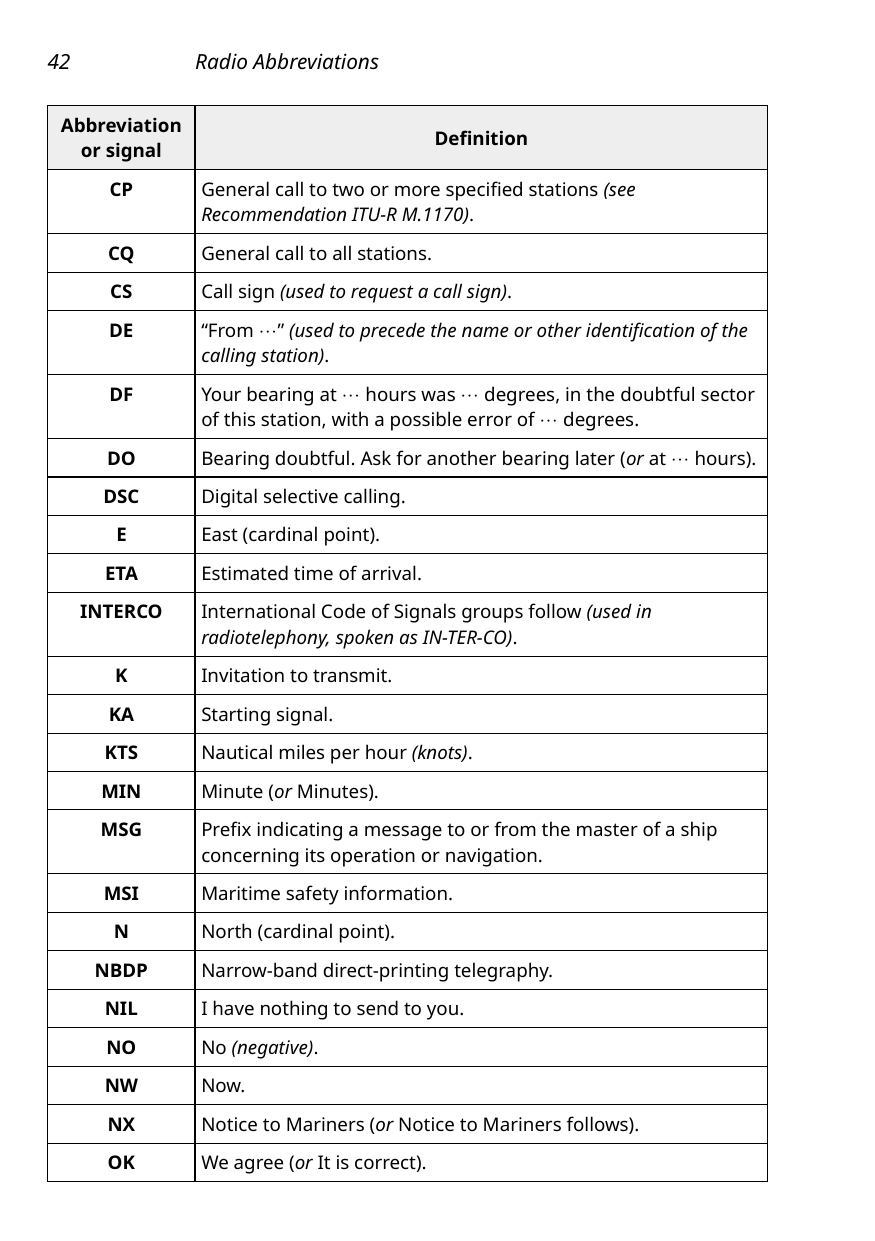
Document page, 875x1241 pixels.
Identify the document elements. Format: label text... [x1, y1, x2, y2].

table_cell Starting signal. [196, 695, 767, 732]
table_cell East (cardinal point). [196, 516, 767, 553]
table_cell CQ [48, 234, 194, 272]
table_cell DSC [48, 478, 194, 515]
table_cell Nautical miles per hour (knots). [196, 734, 767, 771]
table_cell Maritime safety information. [196, 874, 767, 912]
table_cell No (negative). [196, 1028, 767, 1066]
table_cell Estimated time of arrival. [196, 554, 767, 592]
table_cell OK [48, 1144, 194, 1181]
table_cell Call sign (used to request a call sign). [196, 273, 767, 310]
table_cell NW [48, 1067, 194, 1104]
table_cell I have nothing to send to you. [196, 990, 767, 1027]
table_cell We agree (or It is correct). [196, 1144, 767, 1181]
table_cell Prefix indicating a message to or from the master of a ship concerning its operation or navigation. [196, 810, 767, 873]
table_header Definition [196, 106, 767, 169]
table_cell KTS [48, 734, 194, 771]
table_cell International Code of Signals groups follow (used in radiotelephony, spoken as IN-TER-CO). [196, 593, 767, 656]
table_cell KA [48, 695, 194, 732]
table_cell NBDP [48, 951, 194, 989]
table_cell ETA [48, 554, 194, 592]
table_cell Minute (or Minutes). [196, 772, 767, 809]
table_cell NIL [48, 990, 194, 1027]
table_cell NO [48, 1028, 194, 1066]
table_cell Narrow-band direct-printing telegraphy. [196, 951, 767, 989]
table_cell E [48, 516, 194, 553]
table_cell General call to two or more specified stations (see Recommendation ITU-R M.1170). [196, 170, 767, 233]
table_cell “From ” (used to precede the name or other identification of the calling station). [196, 311, 767, 374]
table_cell Now. [196, 1067, 767, 1104]
table_cell DO [48, 439, 194, 476]
table_cell North (cardinal point). [196, 913, 767, 950]
table_cell General call to all stations. [196, 234, 767, 272]
table_cell N [48, 913, 194, 950]
table_cell MIN [48, 772, 194, 809]
table_cell MSI [48, 874, 194, 912]
table_cell Bearing doubtful. Ask for another bearing later (or at  hours). [196, 439, 767, 476]
table_cell CP [48, 170, 194, 233]
table_cell K [48, 657, 194, 694]
table_cell Your bearing at  hours was  degrees, in the doubtful sector of this station, with a possible error of  degrees. [196, 375, 767, 438]
table_cell DE [48, 311, 194, 374]
table_cell INTERCO [48, 593, 194, 656]
table_cell MSG [48, 810, 194, 873]
table_cell CS [48, 273, 194, 310]
table_cell DF [48, 375, 194, 438]
table_cell NX [48, 1105, 194, 1142]
table_cell Digital selective calling. [196, 478, 767, 515]
table_cell Invitation to transmit. [196, 657, 767, 694]
table_header Abbreviation or signal [48, 106, 194, 169]
table_cell Notice to Mariners (or Notice to Mariners follows). [196, 1105, 767, 1142]
